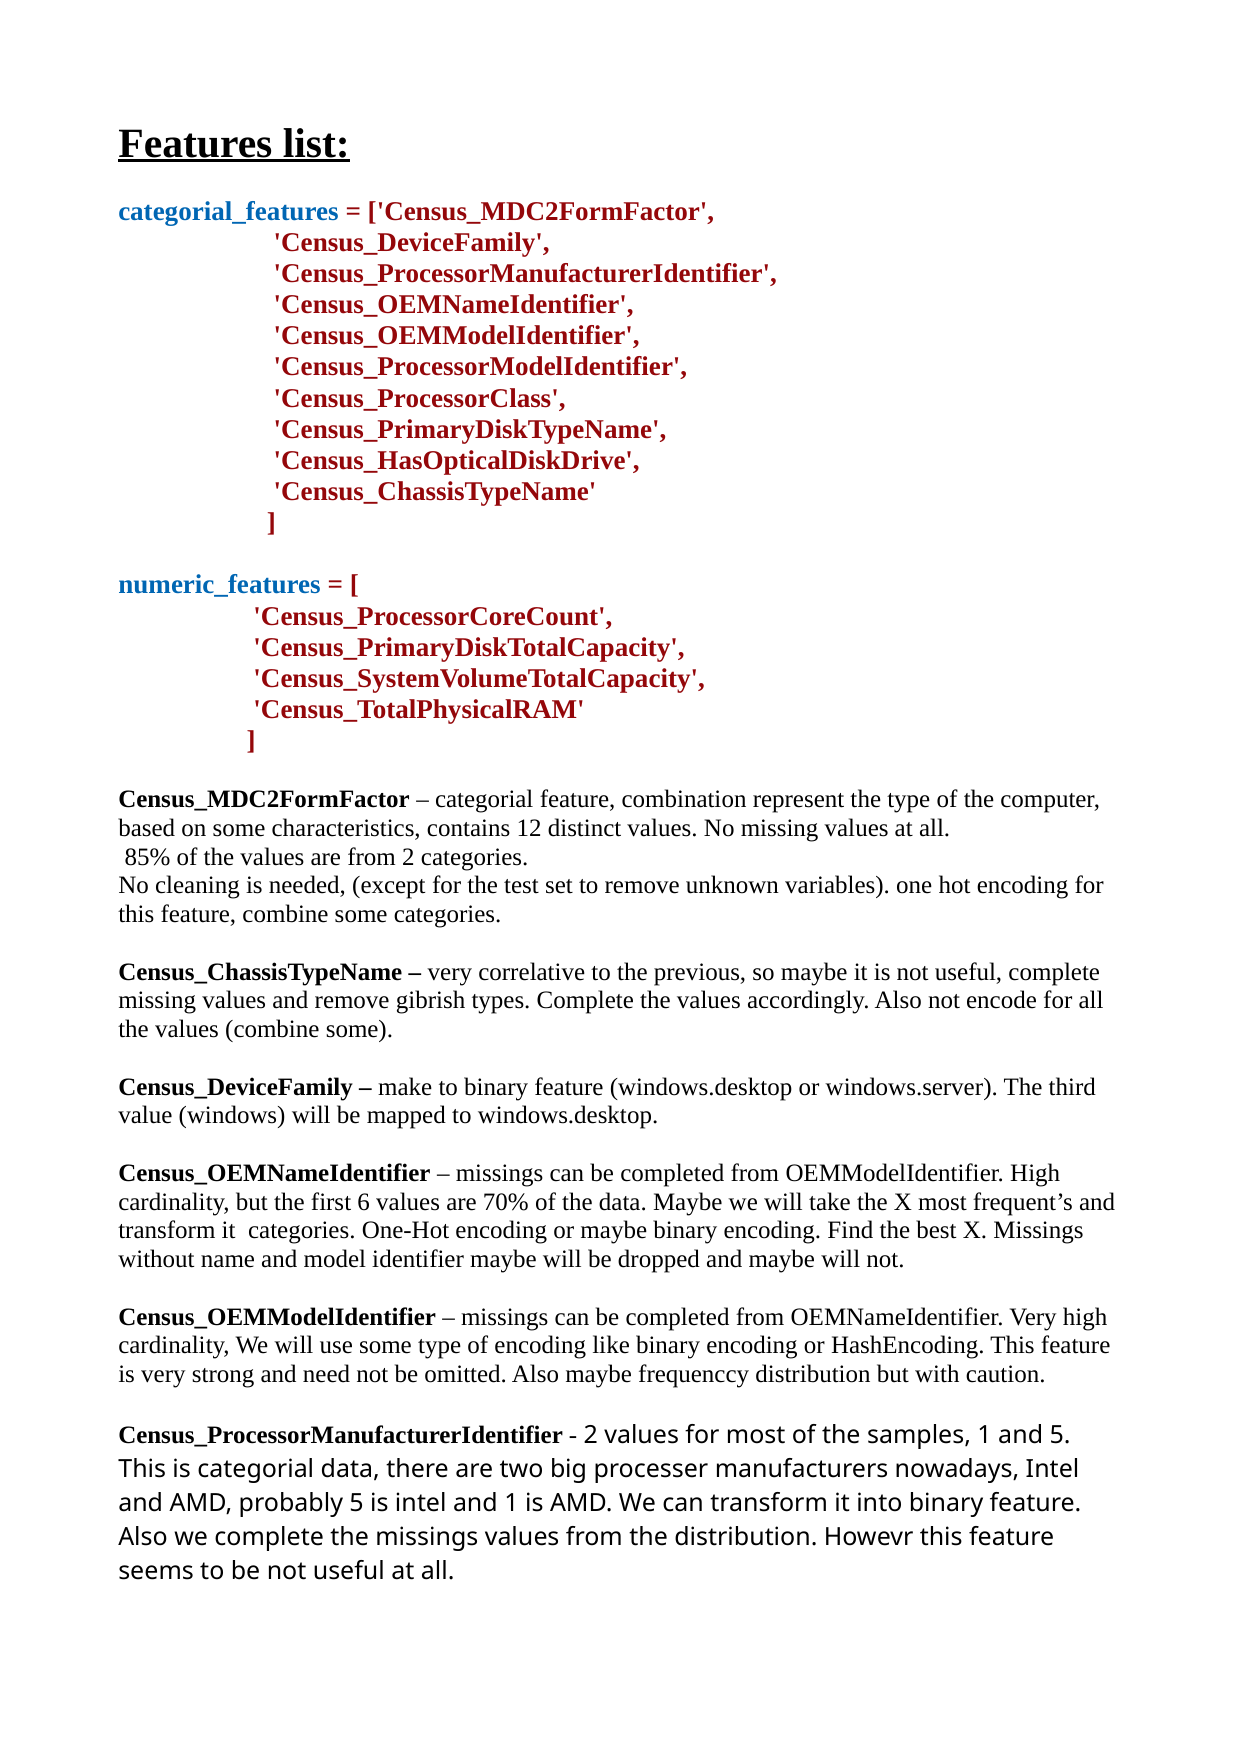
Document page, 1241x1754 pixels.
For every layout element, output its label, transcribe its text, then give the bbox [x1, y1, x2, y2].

text Census_MDC2FormFactor – categorial feature, combination represent the type of the computer, based on some characteristics, contains 12 distinct values. No missing values at all. [118, 784, 1122, 842]
text 'Census_HasOpticalDiskDrive', [118, 444, 1122, 475]
text 'Census_ProcessorManufacturerIdentifier', [118, 257, 1122, 288]
text ] [118, 506, 1122, 537]
text Census_DeviceFamily – make to binary feature (windows.desktop or windows.server). The third value (windows) will be mapped to windows.desktop. [118, 1072, 1122, 1129]
text Features list: [118, 118, 1122, 166]
text 'Census_ChassisTypeName' [118, 475, 1122, 506]
text Census_OEMModelIdentifier – missings can be completed from OEMNameIdentifier. Very high cardinality, We will use some type of encoding like binary encoding or HashEncoding. This feature is very strong and need not be omitted. Also maybe frequenccy distribution but with caution. [118, 1302, 1122, 1388]
text Census_ProcessorManufacturerIdentifier - 2 values for most of the samples, 1 and 5. This is categorial data, there are two big processer manufacturers nowadays, Intel and AMD, probably 5 is intel and 1 is AMD. We can transform it into binary feature. Also we complete the missings values from the distribution. Howevr this feature seems to be not useful at all. [118, 1417, 1122, 1587]
text Census_OEMNameIdentifier – missings can be completed from OEMModelIdentifier. High cardinality, but the first 6 values are 70% of the data. Maybe we will take the X most frequent’s and transform it categories. One-Hot encoding or maybe binary encoding. Find the best X. Missings without name and model identifier maybe will be dropped and maybe will not. [118, 1158, 1122, 1273]
text 'Census_DeviceFamily', [118, 226, 1122, 257]
text 'Census_PrimaryDiskTotalCapacity', [118, 631, 1122, 662]
text 'Census_ProcessorModelIdentifier', [118, 351, 1122, 382]
text 'Census_TotalPhysicalRAM' [118, 693, 1122, 724]
text No cleaning is needed, (except for the test set to remove unknown variables). one hot encoding for this feature, combine some categories. [118, 870, 1122, 928]
text 'Census_PrimaryDiskTypeName', [118, 413, 1122, 444]
text 'Census_ProcessorClass', [118, 382, 1122, 413]
text numeric_features = [ [118, 568, 1122, 600]
text 'Census_SystemVolumeTotalCapacity', [118, 662, 1122, 693]
text ] [118, 724, 1122, 755]
text 'Census_ProcessorCoreCount', [118, 600, 1122, 631]
text 85% of the values are from 2 categories. [118, 842, 1122, 870]
text Census_ChassisTypeName – very correlative to the previous, so maybe it is not useful, complete missing values and remove gibrish types. Complete the values accordingly. Also not encode for all the values (combine some). [118, 957, 1122, 1043]
text 'Census_OEMNameIdentifier', [118, 288, 1122, 319]
text categorial_features = ['Census_MDC2FormFactor', [118, 195, 1122, 226]
text 'Census_OEMModelIdentifier', [118, 319, 1122, 351]
